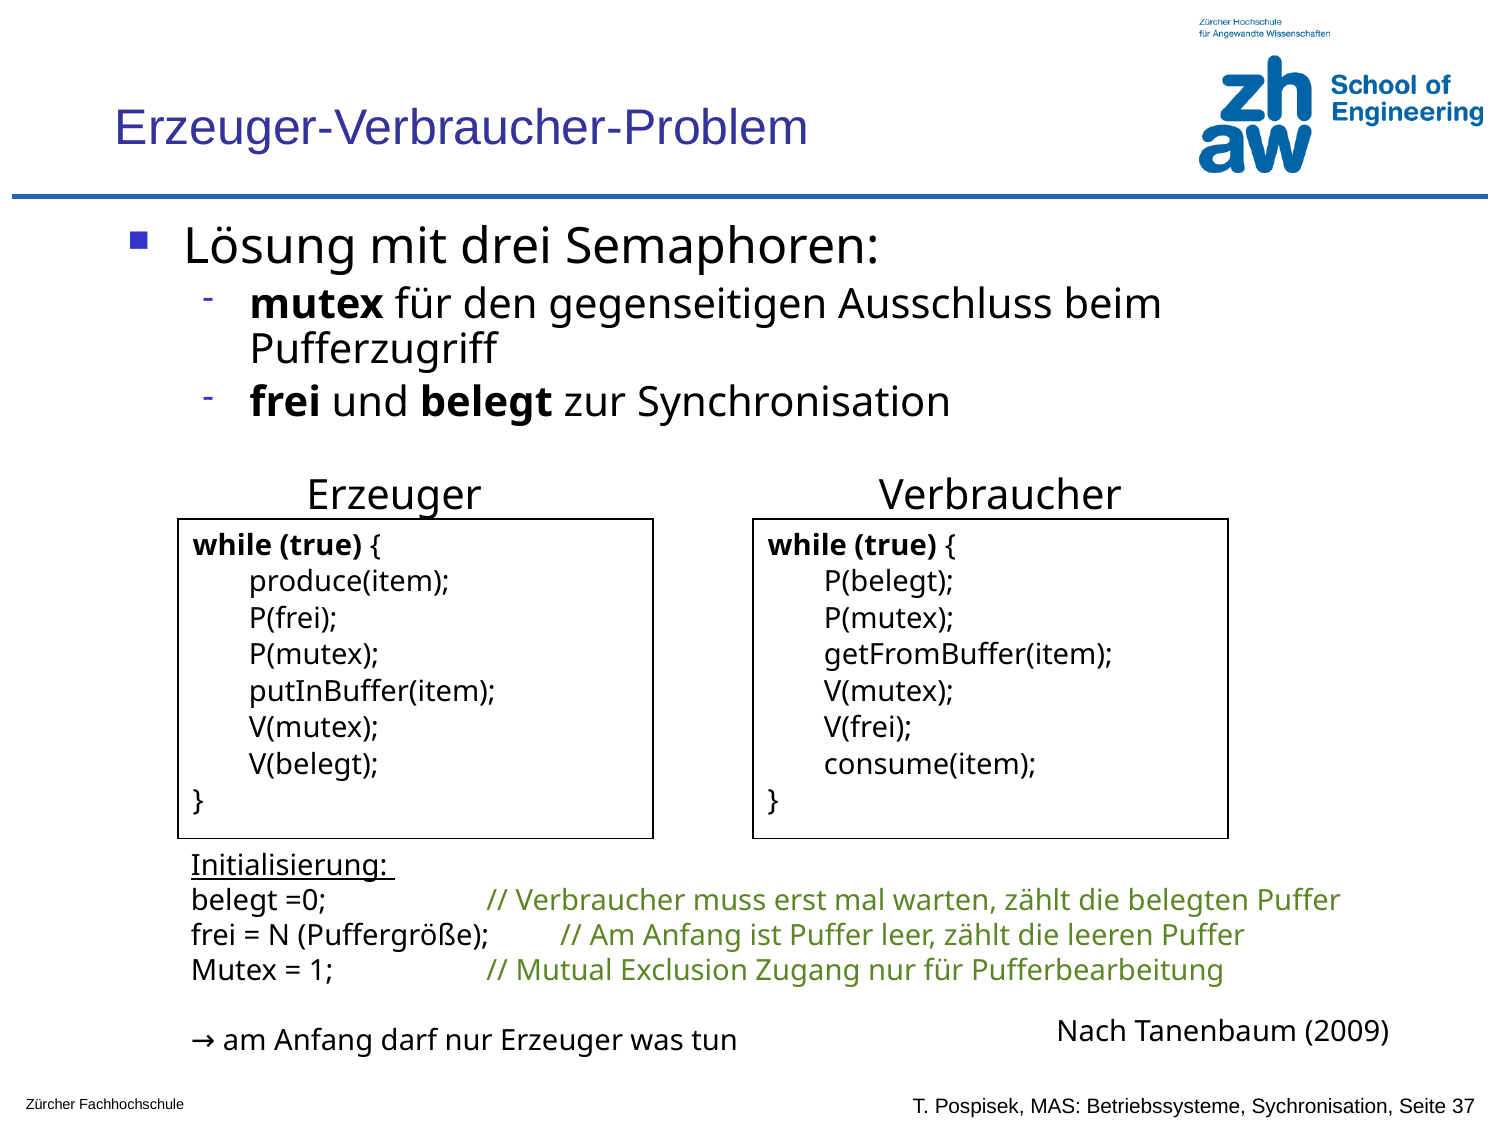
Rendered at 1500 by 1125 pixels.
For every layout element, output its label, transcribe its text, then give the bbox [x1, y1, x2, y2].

text_box Erzeuger [291, 460, 497, 526]
text_box Initialisierung: belegt =0; // Verbraucher muss erst mal warten, zählt die belegten Puffer frei = N (Puffergröße); // Am Anfang ist Puffer leer, zählt die leeren Puffer Mutex = 1; // Mutual Exclusion Zugang nur für Pufferbearbeitung → am Anfang darf nur Erzeuger was tun [176, 839, 1357, 1064]
picture [1199, 19, 1483, 173]
list Lösung mit drei Semaphoren: mutex für den gegenseitigen Ausschluss beim Pufferzugriff frei und belegt zur Synchronisation [112, 212, 1388, 338]
text_box while (true) { produce(item); P(frei); P(mutex); putInBuffer(item); V(mutex); V(belegt); } [177, 518, 653, 839]
title Erzeuger-Verbraucher-Problem [99, 50, 1379, 163]
text_box while (true) { P(belegt); P(mutex); getFromBuffer(item); V(mutex); V(frei); consume(item); } [752, 518, 1228, 839]
text_box Nach Tanenbaum (2009) [1041, 1004, 1405, 1055]
text_box Verbraucher [864, 460, 1137, 526]
